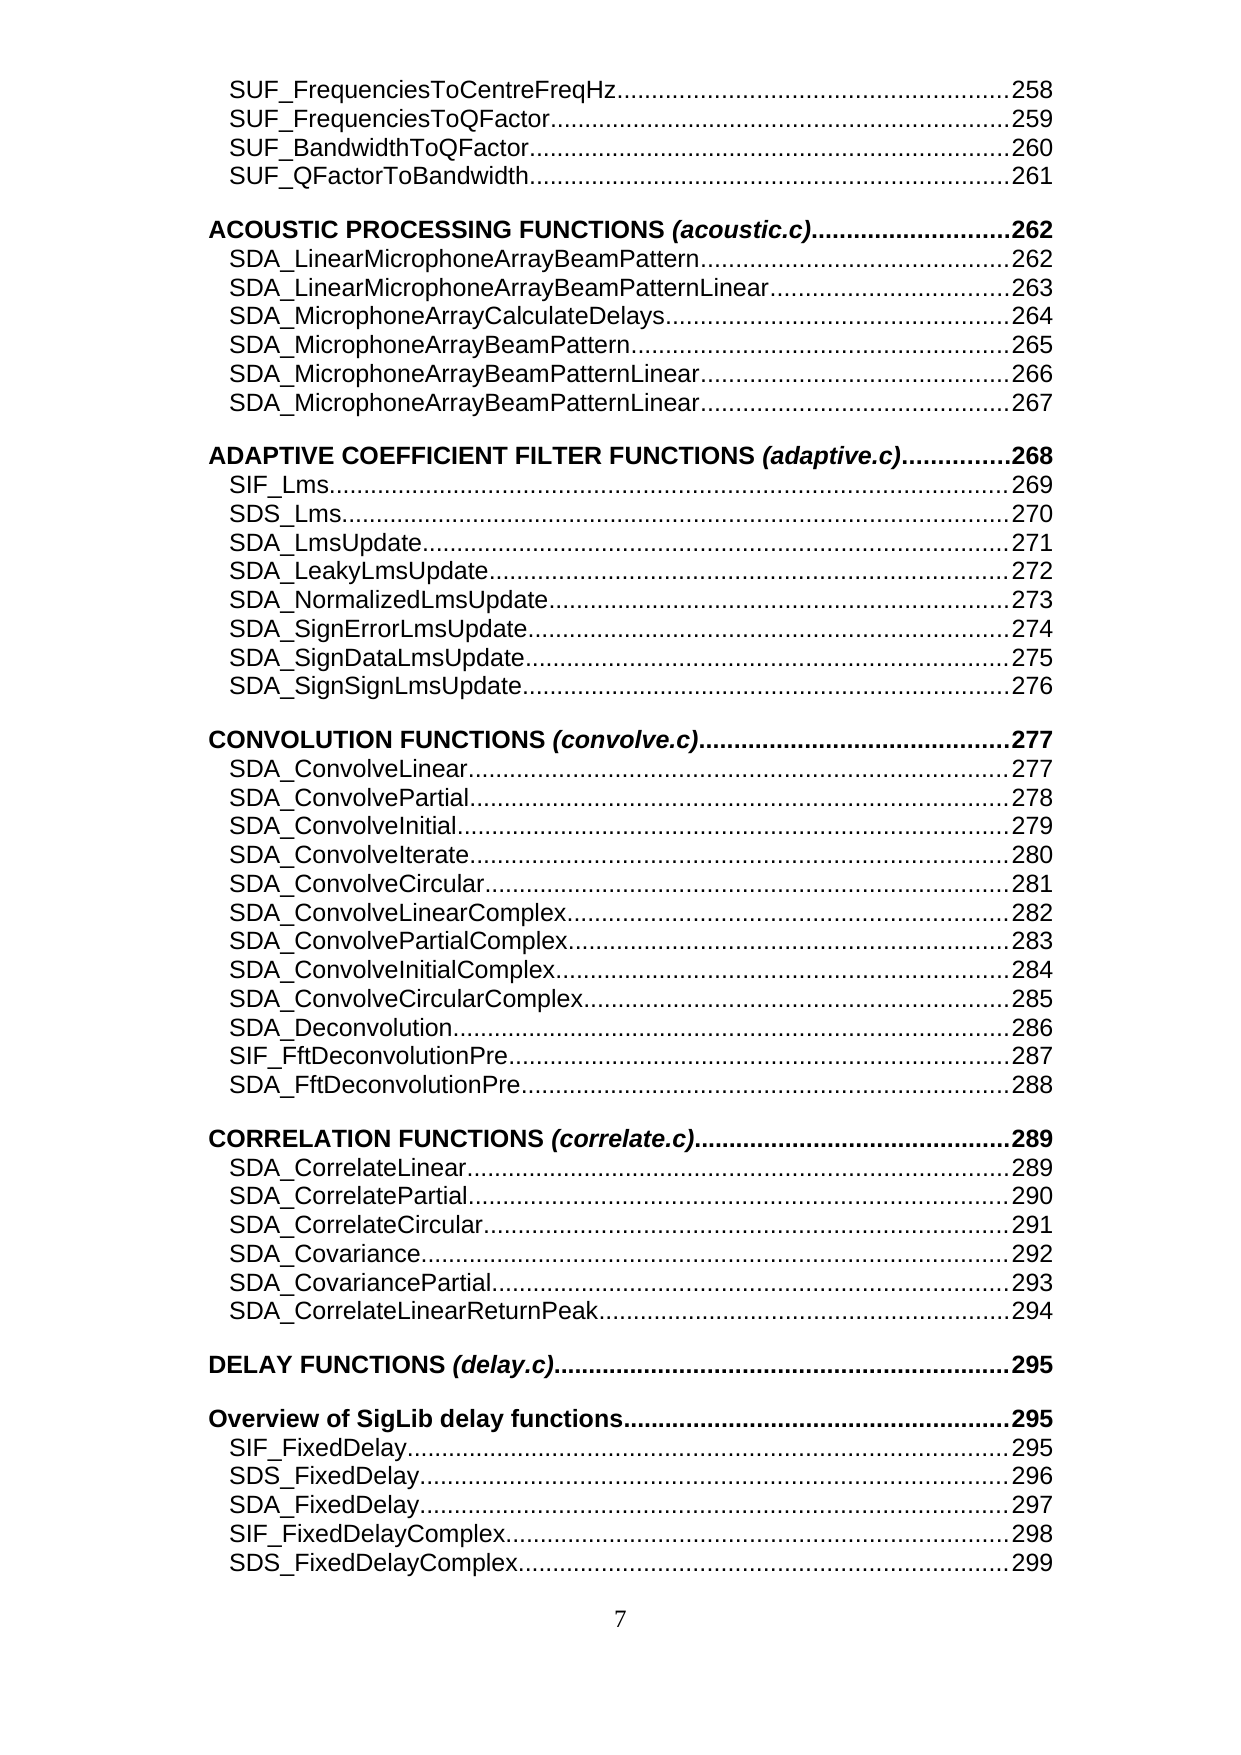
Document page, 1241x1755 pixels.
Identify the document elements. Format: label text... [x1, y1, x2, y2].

text SDA_LinearMicrophoneArrayBeamPatternLinear 263 [229, 272, 1053, 301]
text SDA_CorrelateLinearReturnPeak 294 [229, 1296, 1053, 1325]
text SDA_ConvolveInitialComplex 284 [229, 955, 1053, 984]
text SIF_FixedDelay 295 [229, 1432, 1053, 1461]
text SDA_LeakyLmsUpdate 272 [229, 556, 1053, 585]
text SIF_Lms 269 [229, 470, 1053, 499]
text SDA_ConvolvePartial 278 [229, 782, 1053, 811]
text SDA_ConvolveIterate 280 [229, 840, 1053, 869]
text SDA_ConvolvePartialComplex 283 [229, 926, 1053, 955]
text SDA_NormalizedLmsUpdate 273 [229, 585, 1053, 614]
text SIF_FixedDelayComplex 298 [229, 1519, 1053, 1547]
text SDA_CorrelatePartial 290 [229, 1181, 1053, 1210]
text SDA_ConvolveLinearComplex 282 [229, 897, 1053, 926]
text SDA_SignErrorLmsUpdate 274 [229, 614, 1053, 642]
text SDA_MicrophoneArrayBeamPatternLinear 266 [229, 359, 1053, 387]
text SDA_SignDataLmsUpdate 275 [229, 642, 1053, 671]
text SDA_Deconvolution 286 [229, 1012, 1053, 1041]
text ACOUSTIC PROCESSING FUNCTIONS (acoustic.c) 262 [208, 215, 1053, 244]
text SDA_CorrelateCircular 291 [229, 1210, 1053, 1239]
text SDA_ConvolveCircularComplex 285 [229, 984, 1053, 1012]
text SDS_Lms 270 [229, 499, 1053, 527]
text SIF_FftDeconvolutionPre 287 [229, 1041, 1053, 1070]
text SUF_FrequenciesToCentreFreqHz 258 [229, 75, 1053, 104]
text SUF_QFactorToBandwidth 261 [229, 161, 1053, 190]
text SDA_LmsUpdate 271 [229, 527, 1053, 556]
text CONVOLUTION FUNCTIONS (convolve.c) 277 [208, 725, 1053, 754]
text SUF_FrequenciesToQFactor 259 [229, 104, 1053, 132]
text CORRELATION FUNCTIONS (correlate.c) 289 [208, 1124, 1053, 1152]
text SDA_ConvolveLinear 277 [229, 754, 1053, 782]
text SDA_ConvolveCircular 281 [229, 869, 1053, 897]
text SDA_MicrophoneArrayCalculateDelays 264 [229, 301, 1053, 330]
text SDA_SignSignLmsUpdate 276 [229, 671, 1053, 700]
text SDA_MicrophoneArrayBeamPatternLinear 267 [229, 387, 1053, 416]
text SDA_Covariance 292 [229, 1239, 1053, 1267]
text SDA_CorrelateLinear 289 [229, 1152, 1053, 1181]
text DELAY FUNCTIONS (delay.c) 295 [208, 1350, 1053, 1379]
text SDA_ConvolveInitial 279 [229, 811, 1053, 840]
text SUF_BandwidthToQFactor 260 [229, 132, 1053, 161]
text SDA_FixedDelay 297 [229, 1490, 1053, 1519]
text SDS_FixedDelayComplex 299 [229, 1547, 1053, 1576]
text SDA_MicrophoneArrayBeamPattern 265 [229, 330, 1053, 359]
text SDS_FixedDelay 296 [229, 1461, 1053, 1490]
text ADAPTIVE COEFFICIENT FILTER FUNCTIONS (adaptive.c) 268 [208, 441, 1053, 470]
text SDA_LinearMicrophoneArrayBeamPattern 262 [229, 244, 1053, 272]
text SDA_CovariancePartial 293 [229, 1267, 1053, 1296]
text Overview of SigLib delay functions 295 [208, 1404, 1053, 1432]
text SDA_FftDeconvolutionPre 288 [229, 1070, 1053, 1099]
